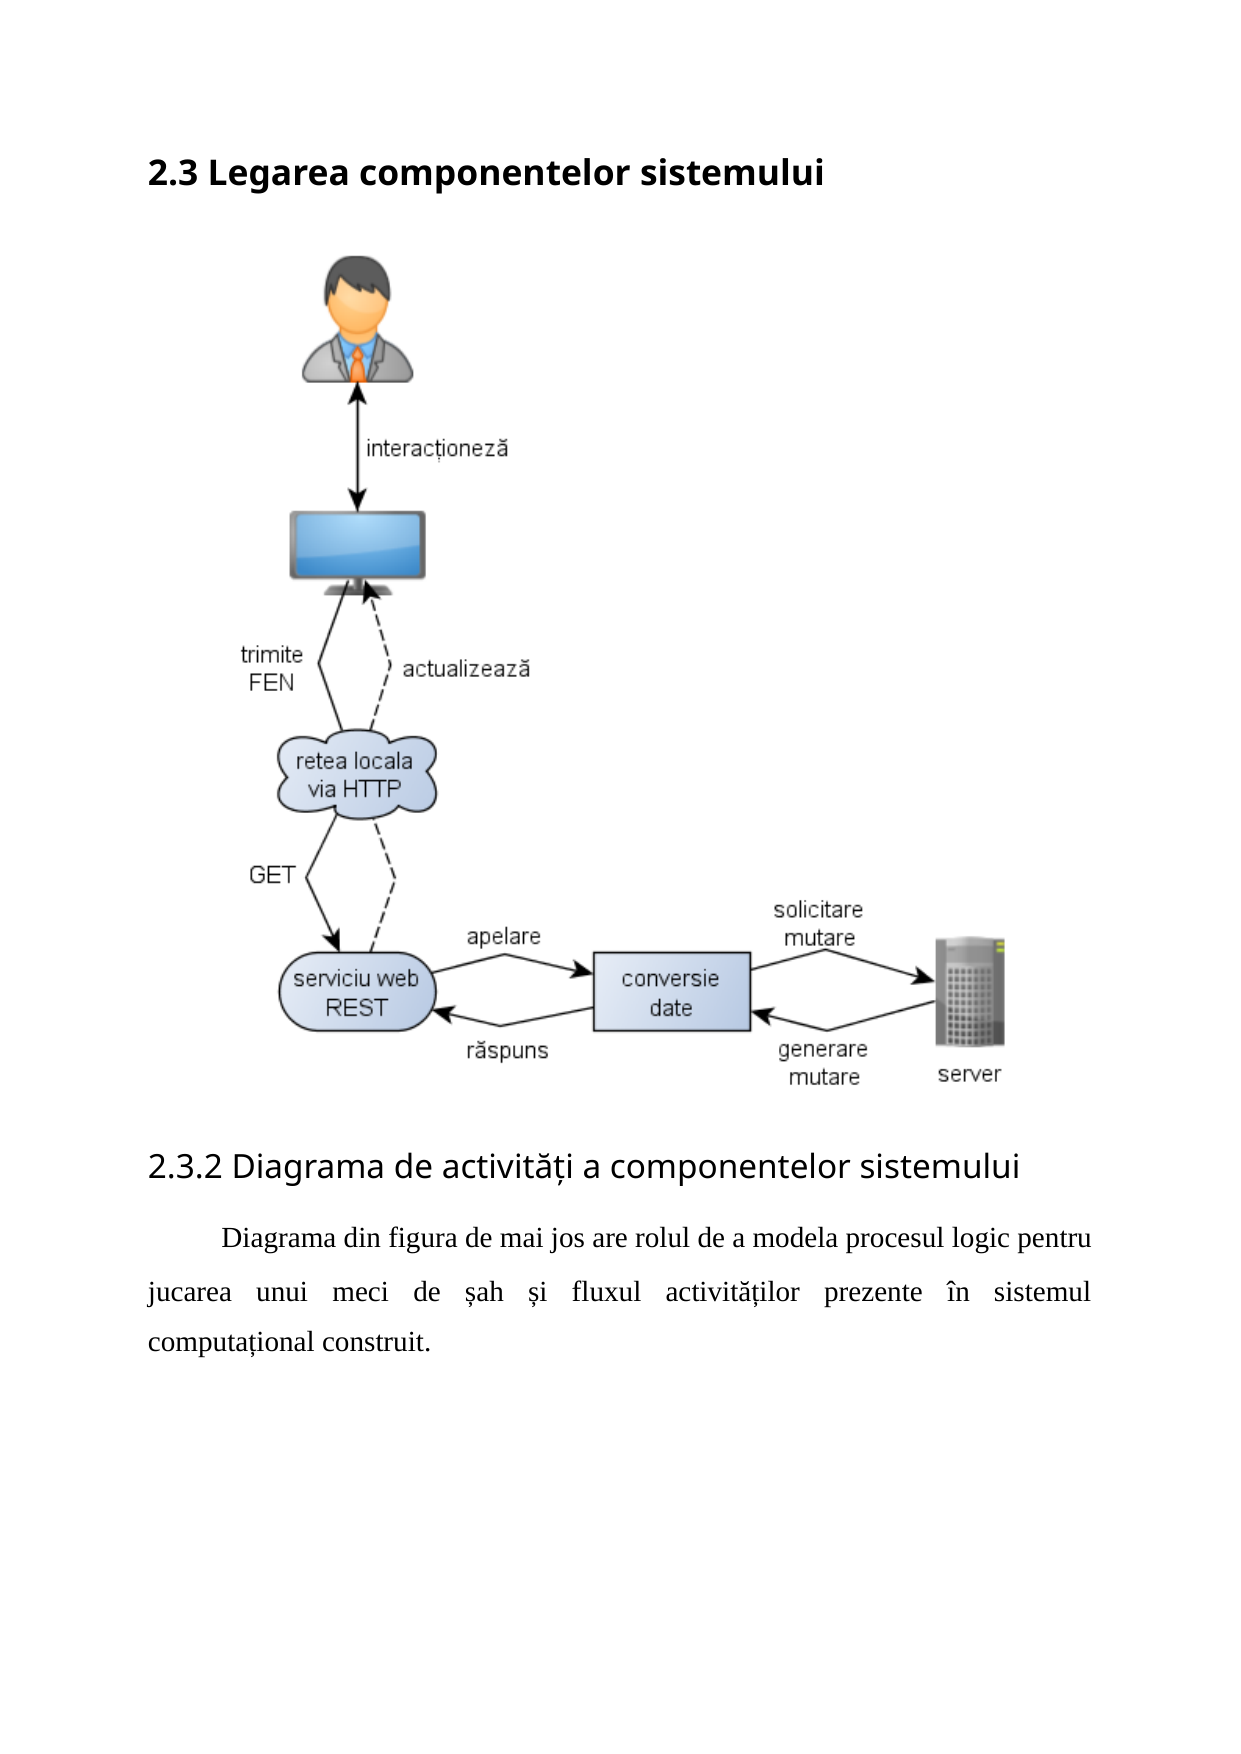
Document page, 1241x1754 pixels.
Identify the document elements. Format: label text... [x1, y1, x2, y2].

text 2.3.2 Diagrama de activități a componentelor sistemului [148, 1121, 1093, 1189]
text Diagrama din figura de mai jos are rolul de a modela procesul logic pentru jucarea unui meci de șah și fluxul activităților prezente în sistemul computațional construit. [148, 1211, 1093, 1357]
picture [207, 225, 1033, 1121]
